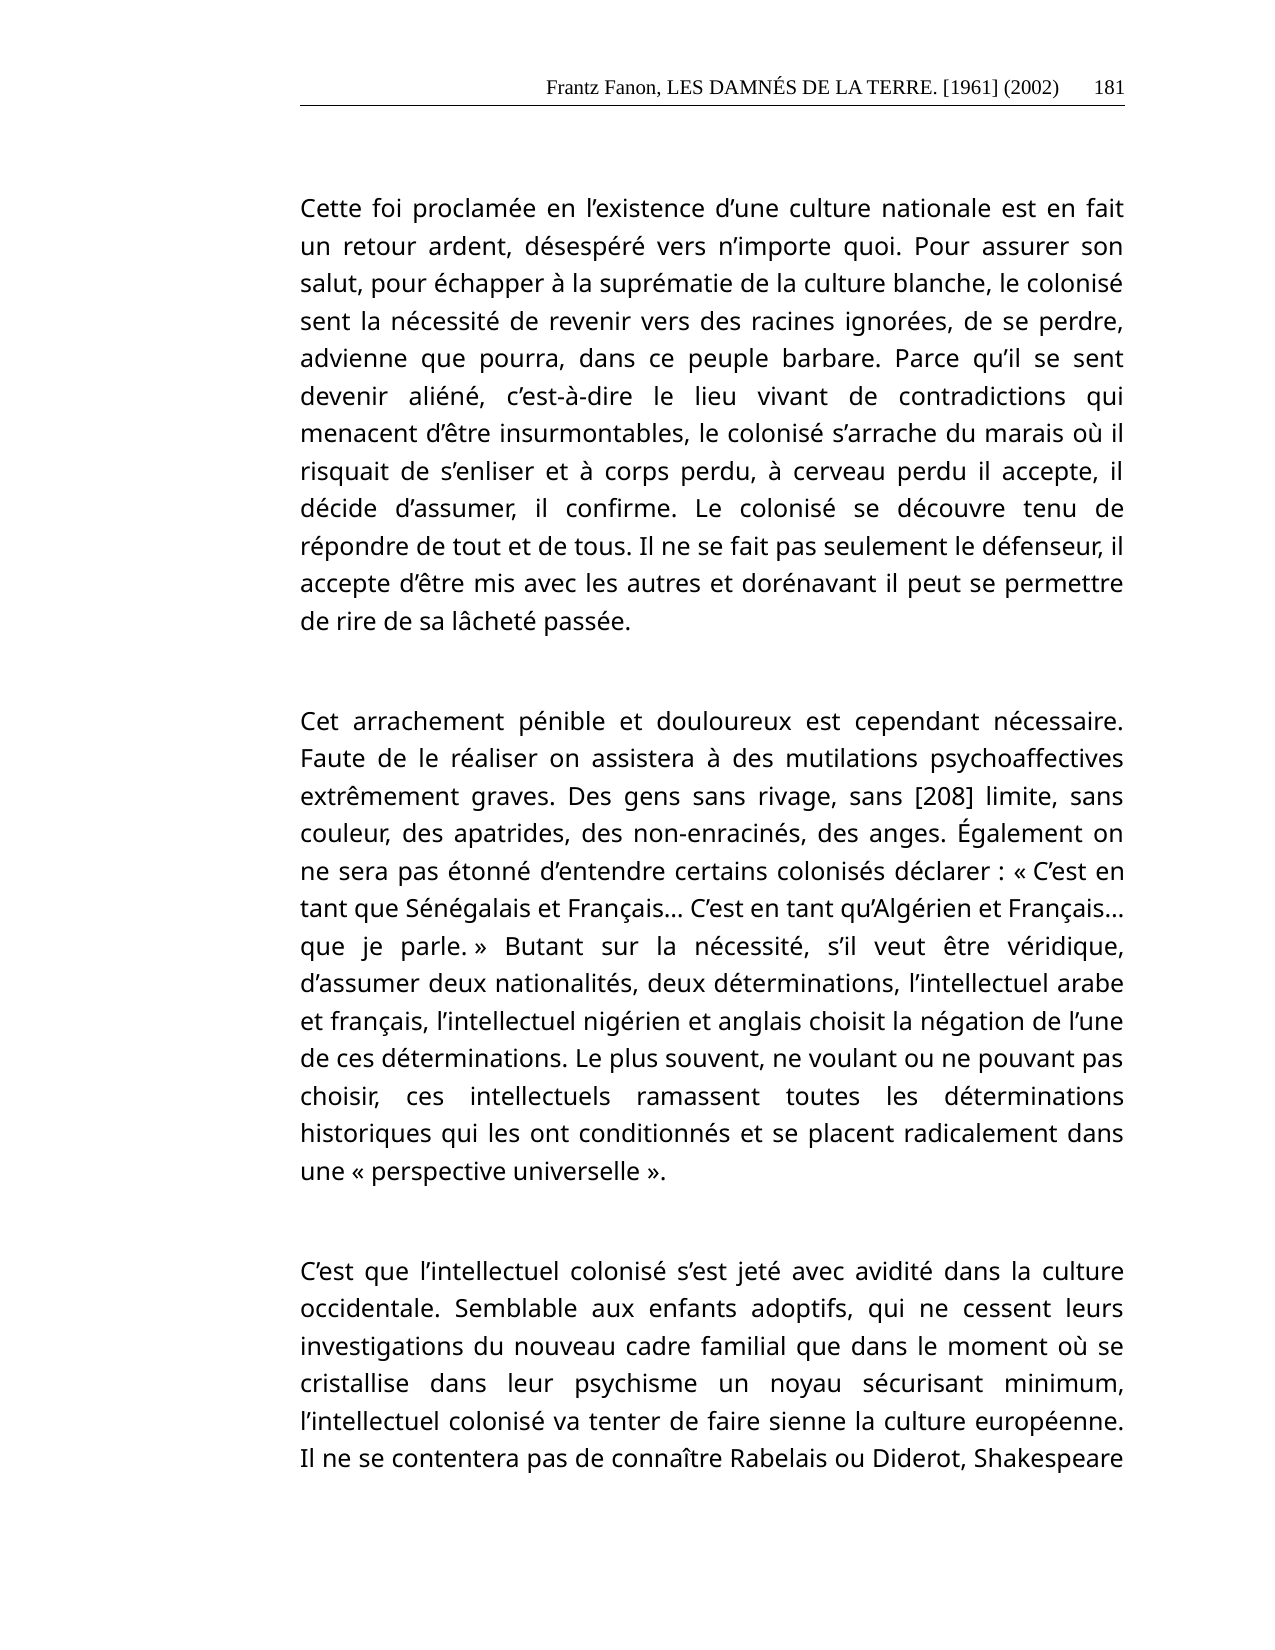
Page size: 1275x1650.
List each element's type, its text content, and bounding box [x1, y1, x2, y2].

text C’est que l’intellectuel colonisé s’est jeté avec avidité dans la culture occidentale. Semblable aux enfants adoptifs, qui ne cessent leurs investigations du nouveau cadre familial que dans le moment où se cristallise dans leur psychisme un noyau sécurisant minimum, l’intellectuel colonisé va tenter de faire sienne la culture européenne. Il ne se contentera pas de connaître Rabelais ou Diderot, Shakespeare [300, 1250, 1125, 1475]
text Cet arrachement pénible et douloureux est cependant nécessaire. Faute de le réaliser on assistera à des mutilations psychoaffectives extrêmement graves. Des gens sans rivage, sans [208] limite, sans couleur, des apatrides, des non-enracinés, des anges. Également on ne sera pas étonné d’entendre certains colonisés déclarer : « C’est en tant que Sénégalais et Français… C’est en tant qu’Algérien et Français… que je parle. » Butant sur la nécessité, s’il veut être véridique, d’assumer deux nationalités, deux déterminations, l’intellectuel arabe et français, l’intellectuel nigérien et anglais choisit la négation de l’une de ces déterminations. Le plus souvent, ne voulant ou ne pouvant pas choisir, ces intellectuels ramassent toutes les déterminations historiques qui les ont conditionnés et se placent radicalement dans une « perspective universelle ». [300, 700, 1125, 1187]
text Cette foi proclamée en l’existence d’une culture nationale est en fait un retour ardent, désespéré vers n’importe quoi. Pour assurer son salut, pour échapper à la suprématie de la culture blanche, le colonisé sent la nécessité de revenir vers des racines ignorées, de se perdre, advienne que pourra, dans ce peuple barbare. Parce qu’il se sent devenir aliéné, c’est-à-dire le lieu vivant de contradictions qui menacent d’être insurmontables, le colonisé s’arrache du marais où il risquait de s’enliser et à corps perdu, à cerveau perdu il accepte, il décide d’assumer, il confirme. Le colonisé se découvre tenu de répondre de tout et de tous. Il ne se fait pas seulement le défenseur, il accepte d’être mis avec les autres et dorénavant il peut se permettre de rire de sa lâcheté passée. [300, 187, 1125, 637]
